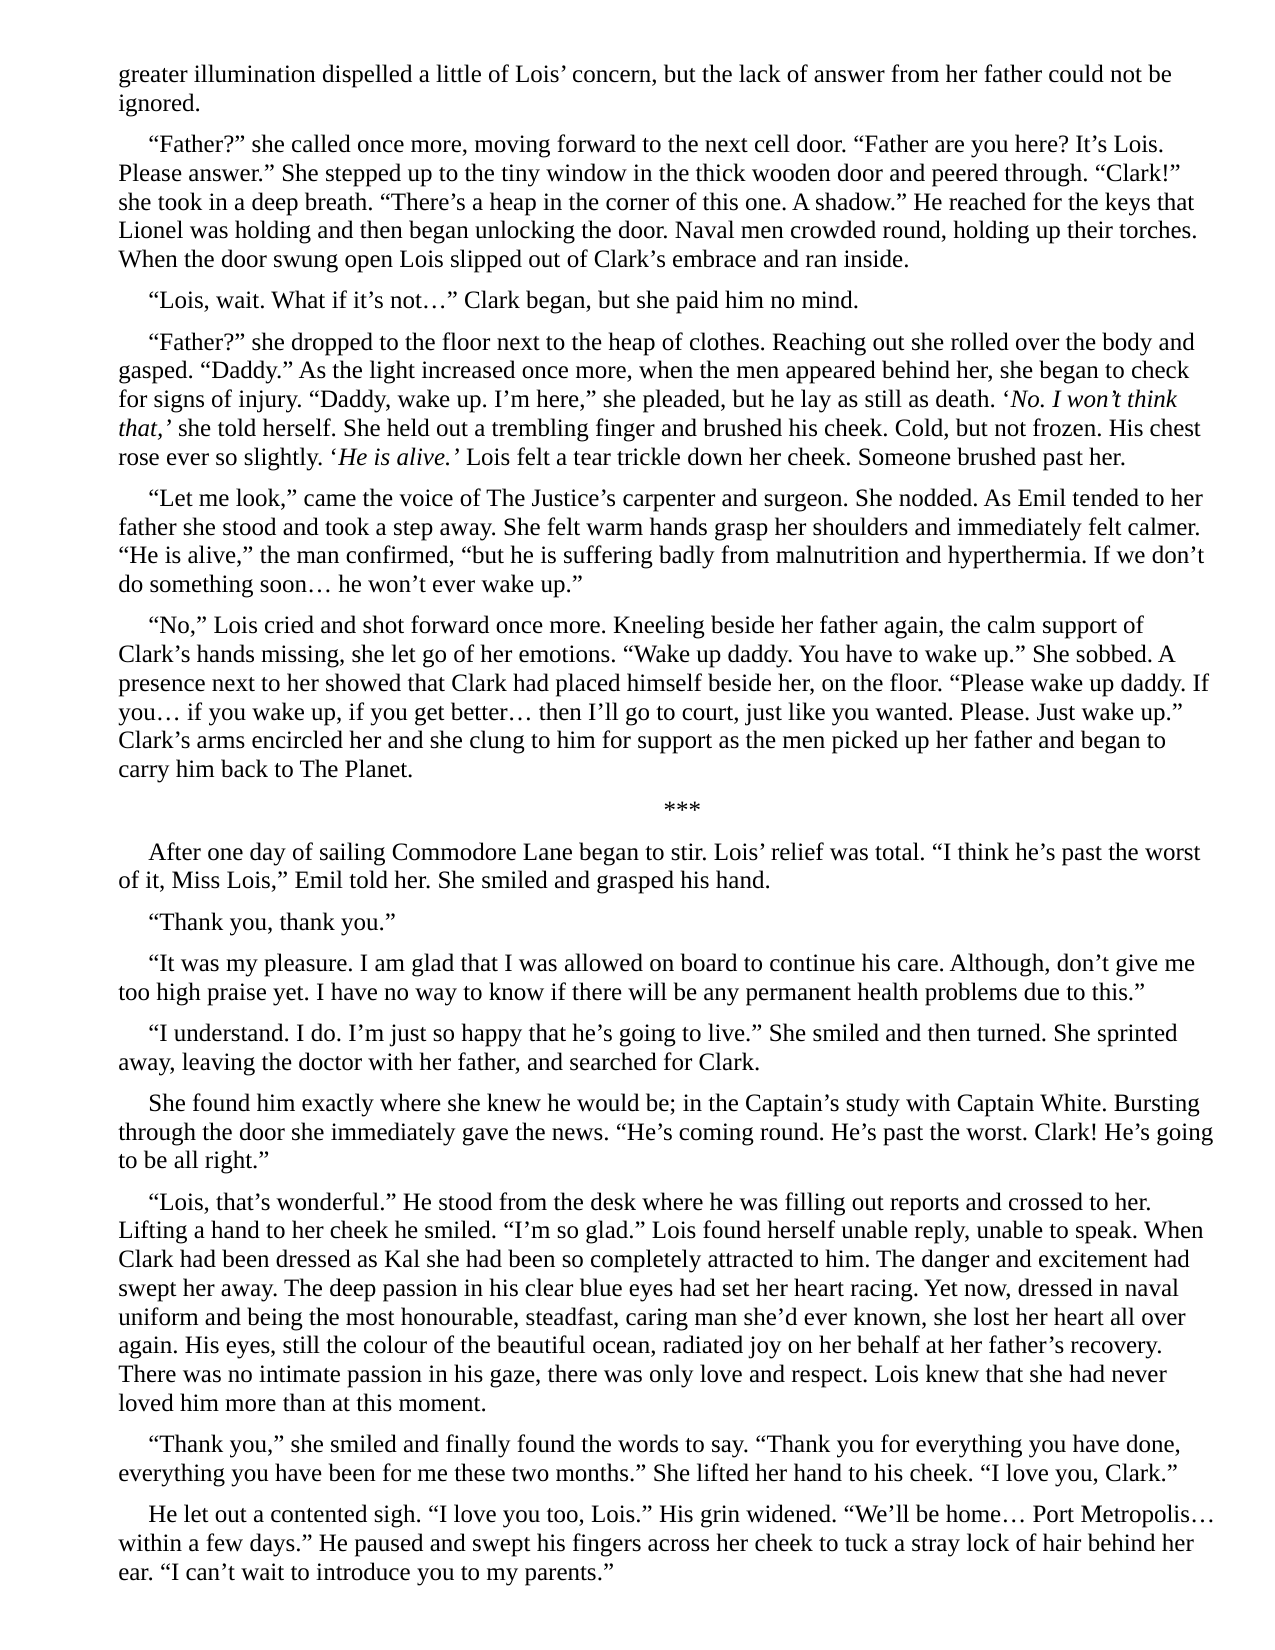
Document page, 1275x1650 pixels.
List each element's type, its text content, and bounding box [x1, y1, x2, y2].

text “Lois, that’s wonderful.” He stood from the desk where he was filling out reports and crossed to her. Lifting a hand to her cheek he smiled. “I’m so glad.” Lois found herself unable reply, unable to speak. When Clark had been dressed as Kal she had been so completely attracted to him. The danger and excitement had swept her away. The deep passion in his clear blue eyes had set her heart racing. Yet now, dressed in naval uniform and being the most honourable, steadfast, caring man she’d ever known, she lost her heart all over again. His eyes, still the colour of the beautiful ocean, radiated joy on her behalf at her father’s recovery. There was no intimate passion in his gaze, there was only love and respect. Lois knew that she had never loved him more than at this moment. [118, 1187, 1216, 1417]
text “Let me look,” came the voice of The Justice’s carpenter and surgeon. She nodded. As Emil tended to her father she stood and took a step away. She felt warm hands grasp her shoulders and immediately felt calmer. “He is alive,” the man confirmed, “but he is suffering badly from malnutrition and hyperthermia. If we don’t do something soon… he won’t ever wake up.” [118, 483, 1216, 598]
text “Father?” she dropped to the floor next to the heap of clothes. Reaching out she rolled over the body and gasped. “Daddy.” As the light increased once more, when the men appeared behind her, she began to check for signs of injury. “Daddy, wake up. I’m here,” she pleaded, but he lay as still as death. ‘No. I won’t think that,’ she told herself. She held out a trembling finger and brushed his cheek. Cold, but not frozen. His chest rose ever so slightly. ‘He is alive.’ Lois felt a tear trickle down her cheek. Someone brushed past her. [118, 327, 1216, 470]
text “It was my pleasure. I am glad that I was allowed on board to continue his care. Although, don’t give me too high praise yet. I have no way to know if there will be any permanent health problems due to this.” [118, 948, 1216, 1005]
text *** [118, 795, 1216, 824]
text “Lois, wait. What if it’s not…” Clark began, but she paid him no mind. [118, 285, 1216, 314]
text She found him exactly where she knew he would be; in the Captain’s study with Captain White. Bursting through the door she immediately gave the news. “He’s coming round. He’s past the worst. Clark! He’s going to be all right.” [118, 1088, 1216, 1174]
text “Thank you, thank you.” [118, 907, 1216, 935]
text He let out a contented sigh. “I love you too, Lois.” His grin widened. “We’ll be home… Port Metropolis… within a few days.” He paused and swept his fingers across her cheek to tuck a stray lock of hair behind her ear. “I can’t wait to introduce you to my parents.” [118, 1499, 1216, 1585]
text After one day of sailing Commodore Lane began to stir. Lois’ relief was total. “I think he’s past the worst of it, Miss Lois,” Emil told her. She smiled and grasped his hand. [118, 837, 1216, 894]
text “Thank you,” she smiled and finally found the words to say. “Thank you for everything you have done, everything you have been for me these two months.” She lifted her hand to his cheek. “I love you, Clark.” [118, 1429, 1216, 1487]
text greater illumination dispelled a little of Lois’ concern, but the lack of answer from her father could not be ignored. [118, 59, 1216, 117]
text “No,” Lois cried and shot forward once more. Kneeling beside her father again, the calm support of Clark’s hands missing, she let go of her emotions. “Wake up daddy. You have to wake up.” She sobbed. A presence next to her showed that Clark had placed himself beside her, on the floor. “Please wake up daddy. If you… if you wake up, if you get better… then I’ll go to court, just like you wanted. Please. Just wake up.” Clark’s arms encircled her and she clung to him for support as the men picked up her father and began to carry him back to The Planet. [118, 610, 1216, 783]
text “I understand. I do. I’m just so happy that he’s going to live.” She smiled and then turned. She sprinted away, leaving the doctor with her father, and searched for Clark. [118, 1018, 1216, 1075]
text “Father?” she called once more, moving forward to the next cell door. “Father are you here? It’s Lois. Please answer.” She stepped up to the tiny window in the thick wooden door and peered through. “Clark!” she took in a deep breath. “There’s a heap in the corner of this one. A shadow.” He reached for the keys that Lionel was holding and then began unlocking the door. Naval men crowded round, holding up their torches. When the door swung open Lois slipped out of Clark’s embrace and ran inside. [118, 129, 1216, 273]
